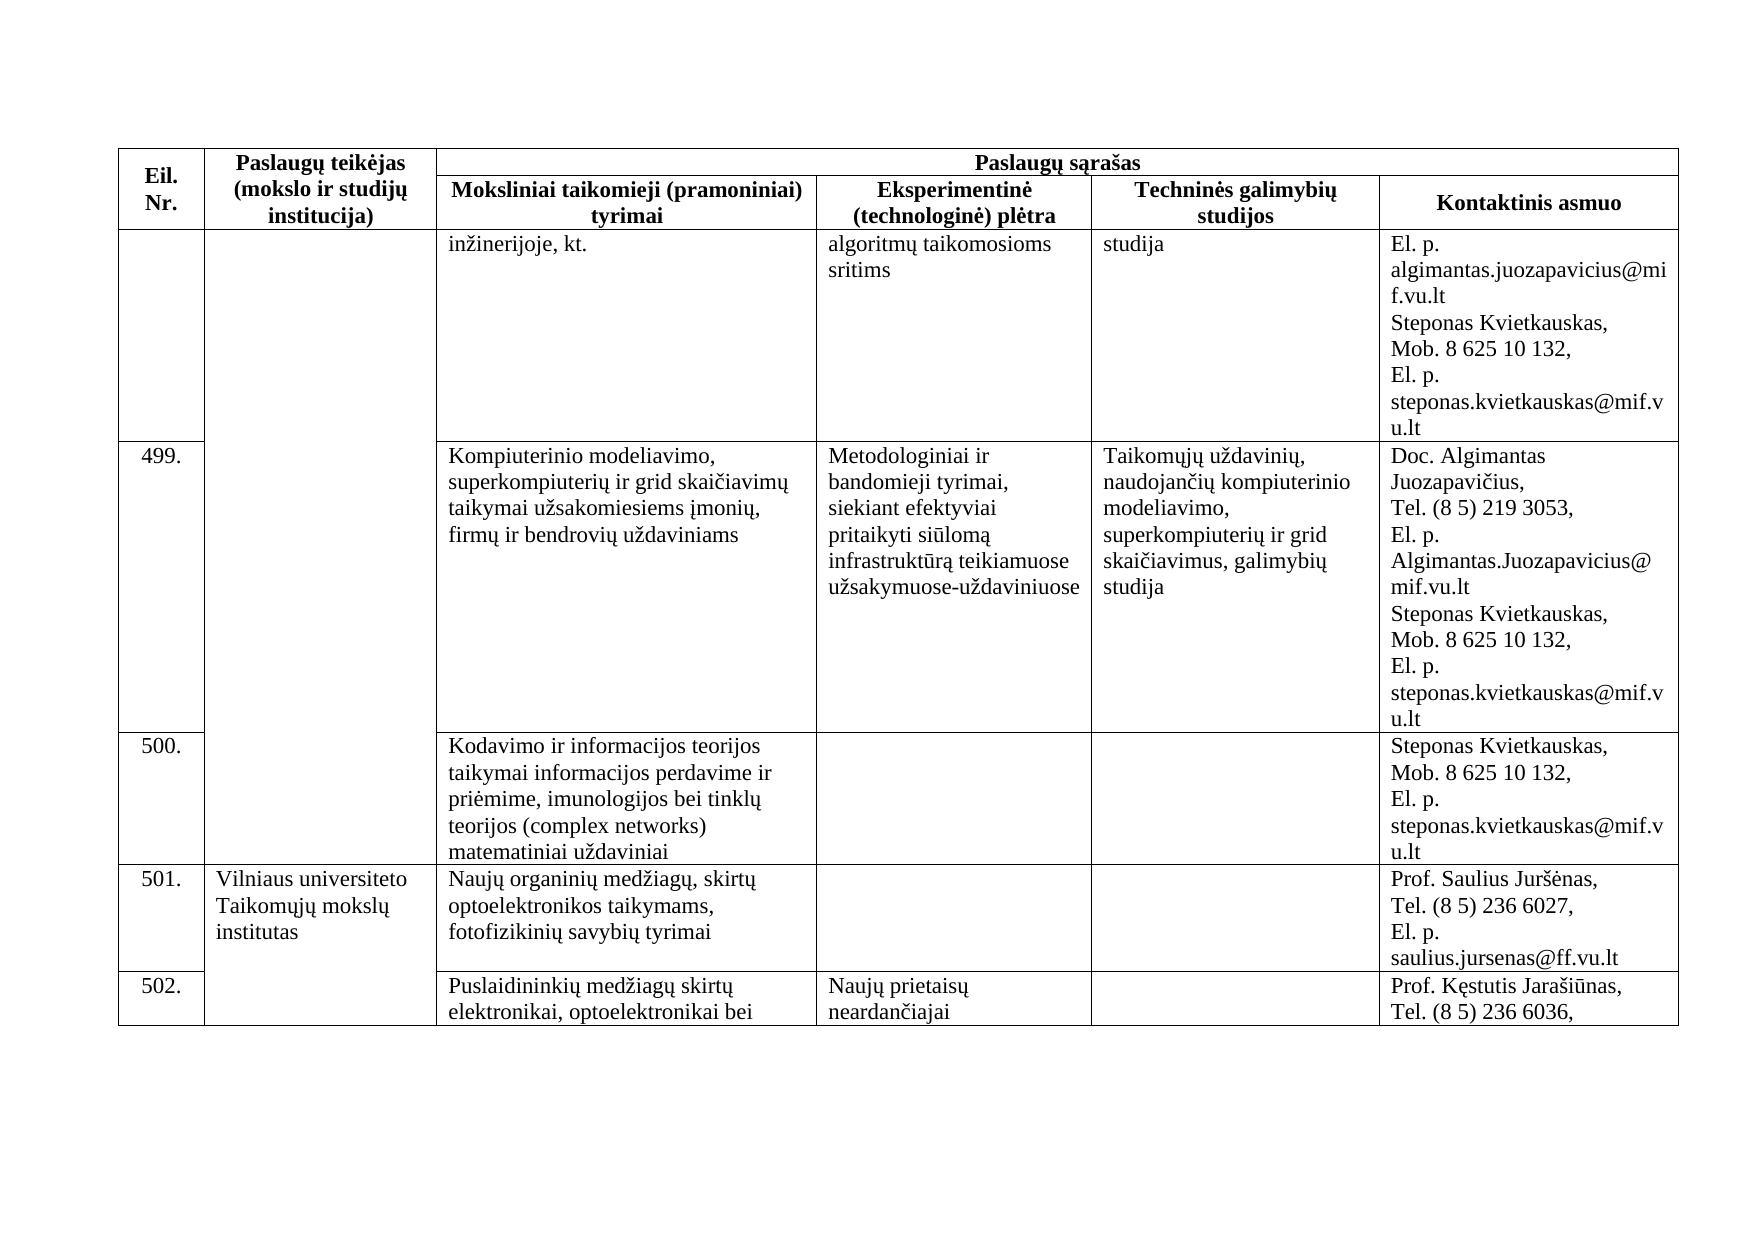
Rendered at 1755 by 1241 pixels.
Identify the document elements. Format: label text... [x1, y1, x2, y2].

table_cell Naujų prietaisų neardančiajai [817, 972, 1091, 1024]
table_header Paslaugų teikėjas (mokslo ir studijų institucija) [205, 149, 436, 229]
table_cell Kodavimo ir informacijos teorijos taikymai informacijos perdavime ir priėmime, imunologijos bei tinklų teorijos (complex networks) matematiniai uždaviniai [437, 733, 816, 864]
table_cell Moksliniai taikomieji (pramoniniai) tyrimai [437, 176, 816, 229]
table_cell 501. [119, 865, 204, 971]
table_cell [205, 230, 436, 864]
table_cell Prof. Saulius Juršėnas, Tel. (8 5) 236 6027, El. p. saulius.jursenas@ff.vu.lt [1380, 865, 1678, 971]
table_header Paslaugų sąrašas [437, 149, 1678, 175]
table_cell 500. [119, 733, 204, 864]
table_cell [817, 865, 1091, 971]
table_cell studija [1092, 230, 1379, 441]
table_cell [119, 230, 204, 441]
table_cell [1092, 865, 1379, 971]
table_cell [1092, 733, 1379, 864]
table_cell 499. [119, 442, 204, 732]
table_cell Prof. Kęstutis Jarašiūnas, Tel. (8 5) 236 6036, [1380, 972, 1678, 1024]
table_cell [1092, 972, 1379, 1024]
table_cell algoritmų taikomosioms sritims [817, 230, 1091, 441]
table_cell [817, 733, 1091, 864]
table_cell Naujų organinių medžiagų, skirtų optoelektronikos taikymams, fotofizikinių savybių tyrimai [437, 865, 816, 971]
table_cell Doc. Algimantas Juozapavičius, Tel. (8 5) 219 3053, El. p. Algimantas.Juozapavicius@mif.vu.lt Steponas Kvietkauskas, Mob. 8 625 10 132, El. p. steponas.kvietkauskas@mif.vu.lt [1380, 442, 1678, 732]
table_cell Steponas Kvietkauskas, Mob. 8 625 10 132, El. p. steponas.kvietkauskas@mif.vu.lt [1380, 733, 1678, 864]
table_cell Puslaidininkių medžiagų skirtų elektronikai, optoelektronikai bei [437, 972, 816, 1024]
table_header Eil. Nr. [119, 149, 204, 229]
table_cell Metodologiniai ir bandomieji tyrimai, siekiant efektyviai pritaikyti siūlomą infrastruktūrą teikiamuose užsakymuose-uždaviniuose [817, 442, 1091, 732]
table_cell Kontaktinis asmuo [1380, 176, 1678, 229]
table_cell Techninės galimybių studijos [1092, 176, 1379, 229]
table_cell inžinerijoje, kt. [437, 230, 816, 441]
table_cell 502. [119, 972, 204, 1024]
table_cell Vilniaus universiteto Taikomųjų mokslų institutas [205, 865, 436, 1024]
table_cell Eksperimentinė (technologinė) plėtra [817, 176, 1091, 229]
table_cell Taikomųjų uždavinių, naudojančių kompiuterinio modeliavimo, superkompiuterių ir grid skaičiavimus, galimybių studija [1092, 442, 1379, 732]
table_cell El. p. algimantas.juozapavicius@mif.vu.lt Steponas Kvietkauskas, Mob. 8 625 10 132, El. p. steponas.kvietkauskas@mif.vu.lt [1380, 230, 1678, 441]
table_cell Kompiuterinio modeliavimo, superkompiuterių ir grid skaičiavimų taikymai užsakomiesiems įmonių, firmų ir bendrovių uždaviniams [437, 442, 816, 732]
